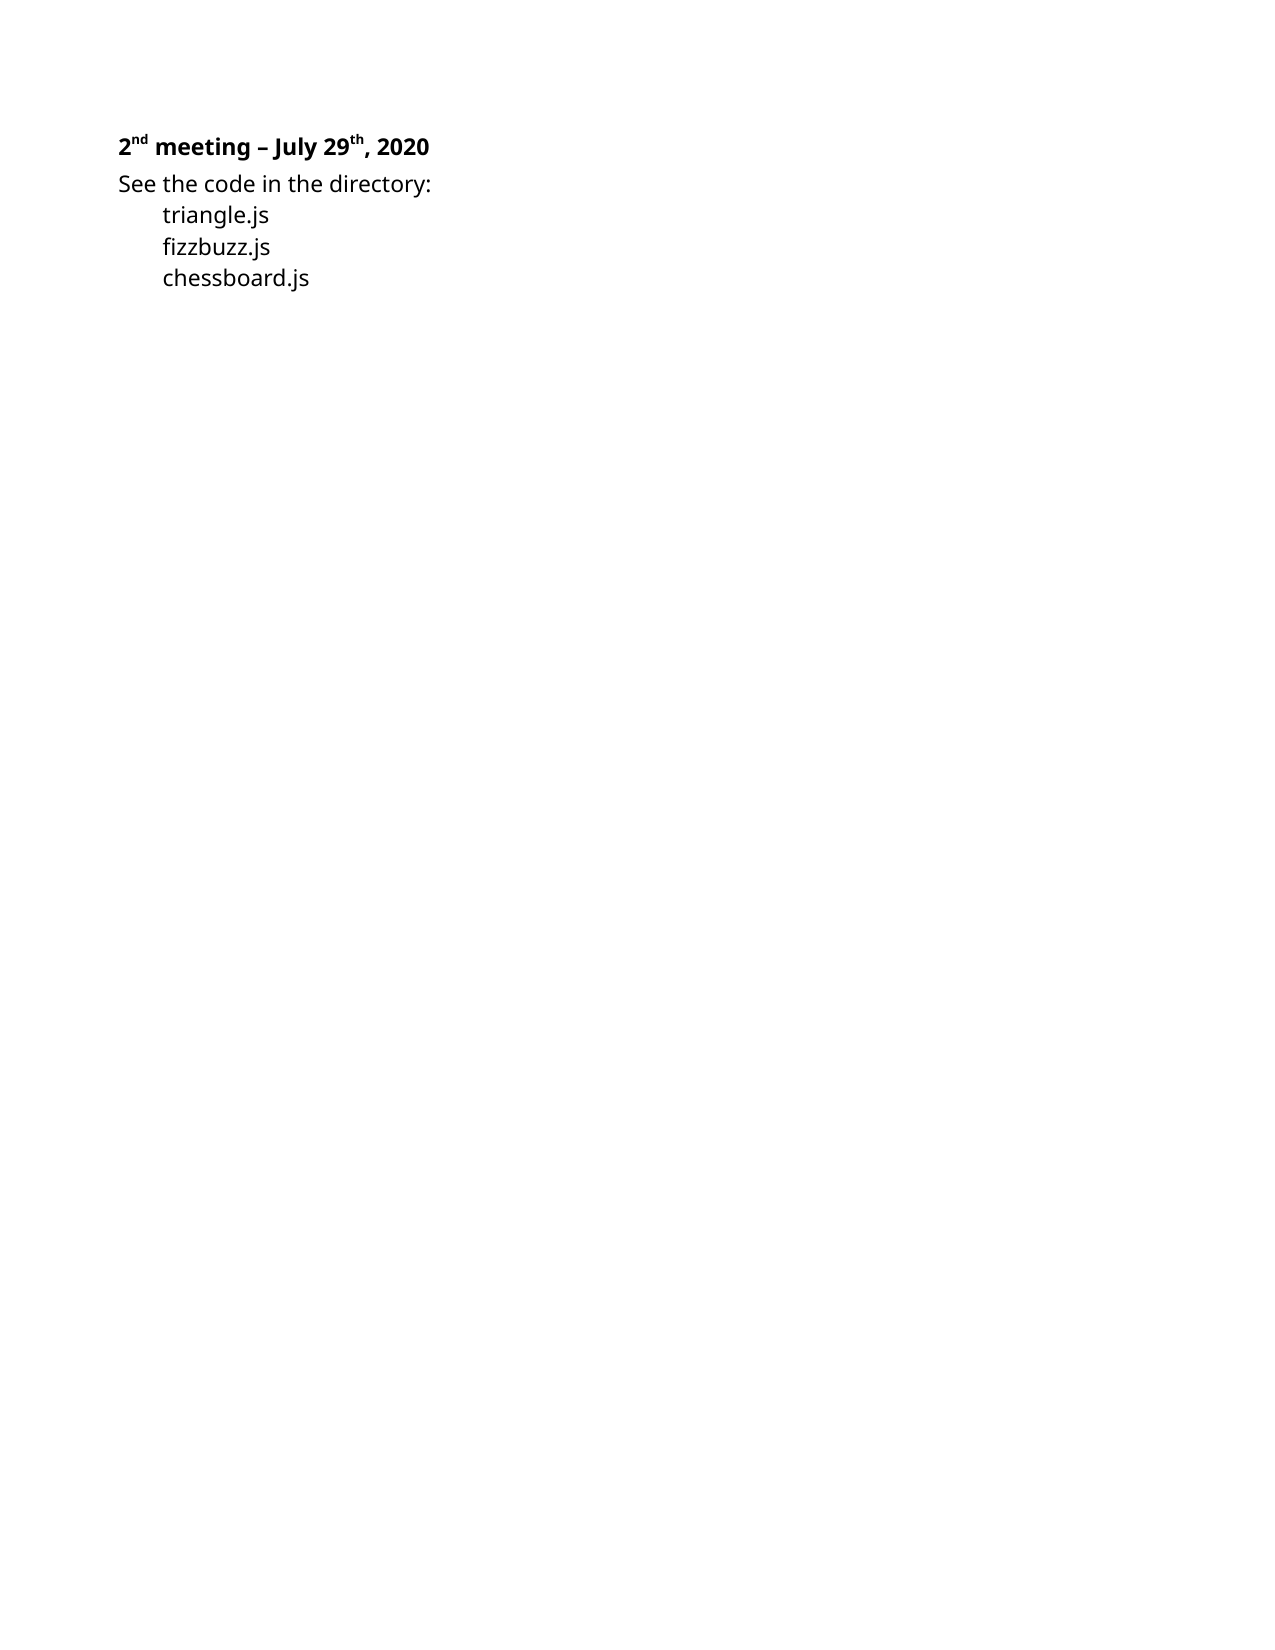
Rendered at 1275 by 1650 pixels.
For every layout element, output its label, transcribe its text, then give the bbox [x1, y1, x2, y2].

text See the code in the directory: [118, 168, 1157, 199]
text triangle.js [118, 199, 1157, 231]
text fizzbuzz.js [118, 231, 1157, 262]
subtitle 2nd meeting – July 29th, 2020 [118, 131, 1157, 162]
text chessboard.js [118, 262, 1157, 293]
